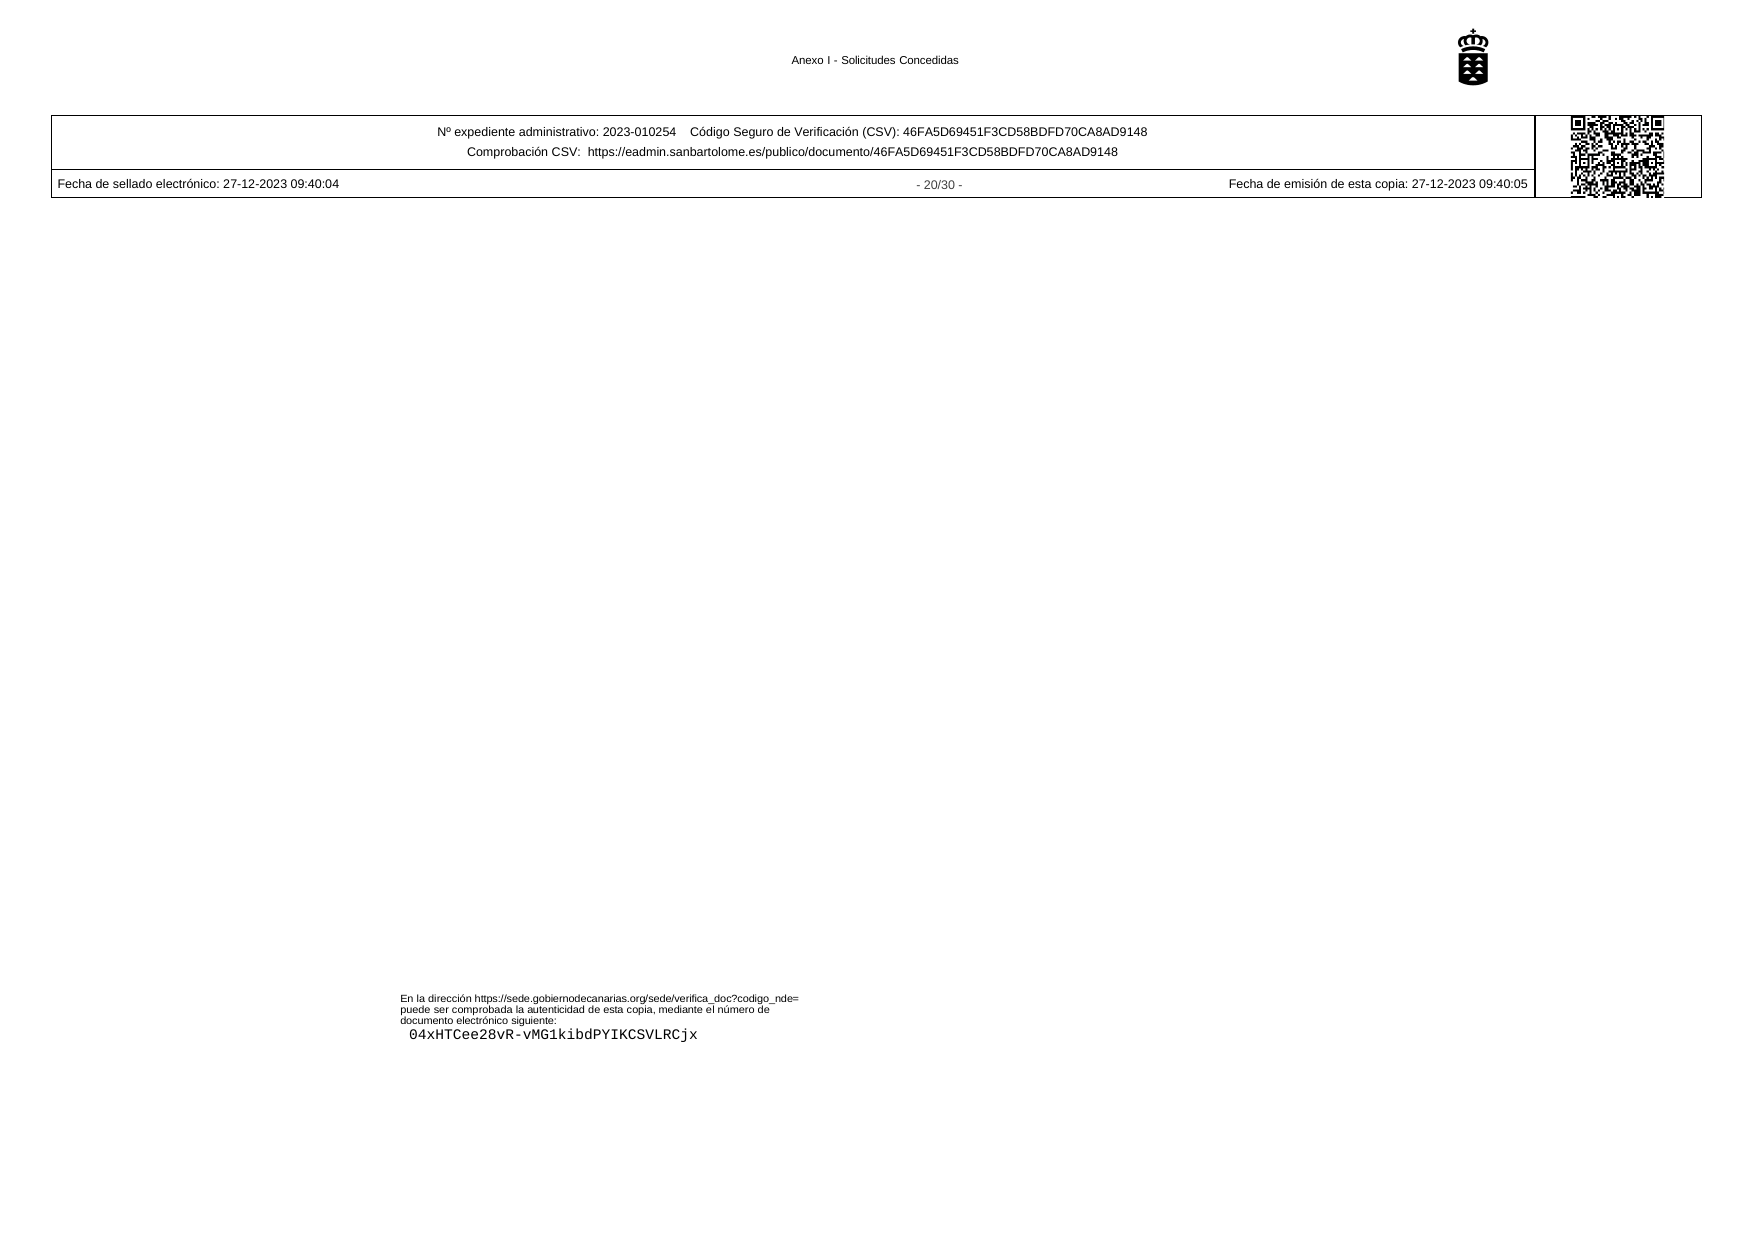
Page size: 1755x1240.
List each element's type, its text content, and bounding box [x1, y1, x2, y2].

table_cell Nº expediente administrativo: 2023-010254 Código Seguro de Verificación (CSV): 46FA5D69451F3CD58BDFD70CA8AD9148 Comprobación CSV: https://eadmin.sanbartolome.es/publico/documento/46FA5D69451F3CD58BDFD70CA8AD9148 [52, 116, 1534, 169]
table_header [1665, 116, 1701, 197]
table_cell Fecha de sellado electrónico: 27-12-2023 09:40:04 - 20/30 - Fecha de emisión de esta copia: 27-12-2023 09:40:05 [52, 170, 1534, 197]
table_header [1536, 116, 1570, 197]
